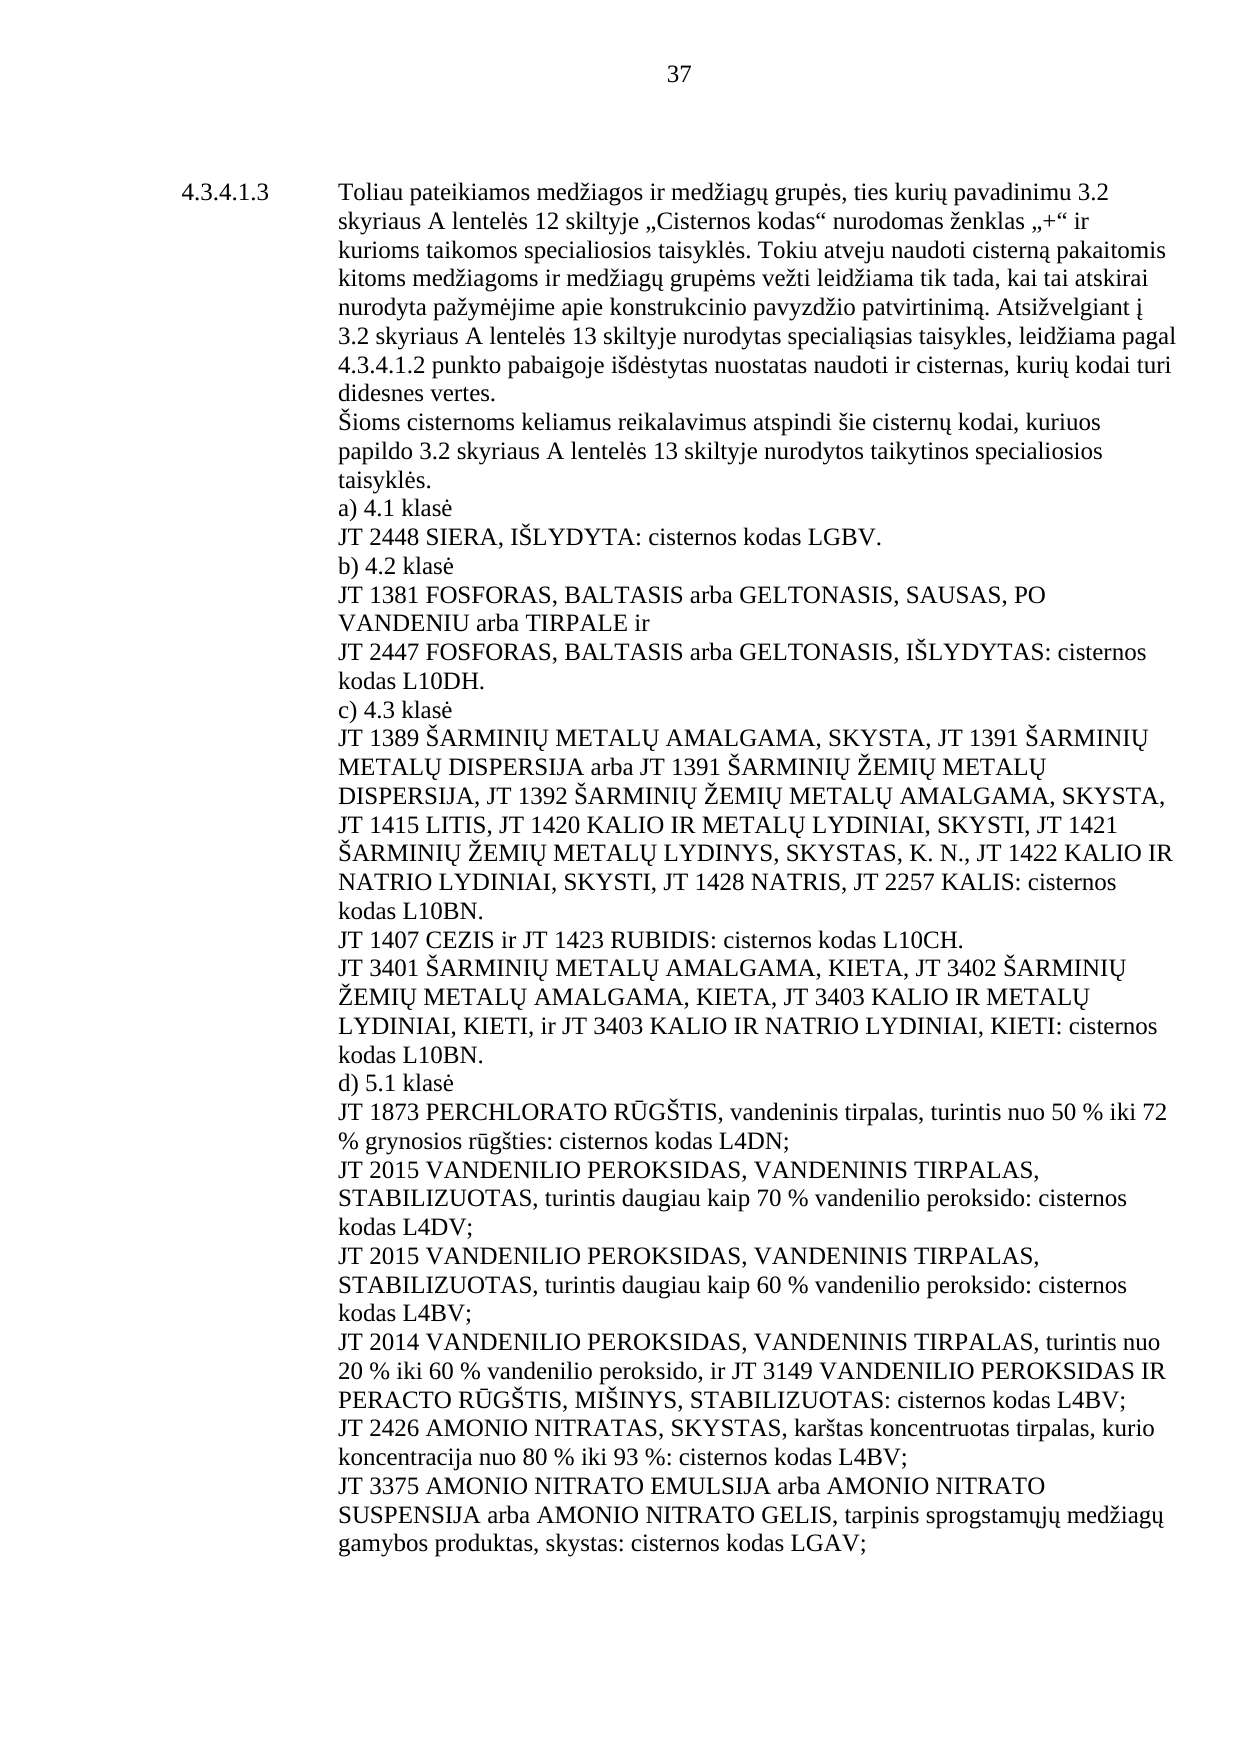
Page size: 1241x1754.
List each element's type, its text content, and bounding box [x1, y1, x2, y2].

table_cell [177, 1069, 181, 1097]
table_cell 4.3.4.1.3 [177, 177, 334, 407]
table_cell [177, 724, 334, 925]
table_cell [177, 407, 334, 493]
table_cell [177, 637, 334, 695]
table_cell [177, 1414, 334, 1471]
table_cell [177, 494, 181, 522]
table_cell [329, 551, 334, 580]
table_cell [177, 954, 334, 1068]
table_cell [177, 1241, 334, 1327]
table_cell [177, 522, 181, 551]
table_cell [329, 494, 334, 522]
table_cell [177, 1327, 334, 1413]
table_cell [329, 522, 334, 551]
table_cell [177, 695, 181, 723]
table_cell [177, 925, 181, 953]
table_cell [329, 925, 334, 953]
table_cell [177, 580, 334, 637]
table_cell [329, 1069, 334, 1097]
table_cell [177, 1097, 334, 1155]
table_cell [177, 1471, 334, 1557]
table_cell [177, 551, 181, 580]
table_cell [177, 1155, 334, 1241]
table_cell [329, 695, 334, 723]
